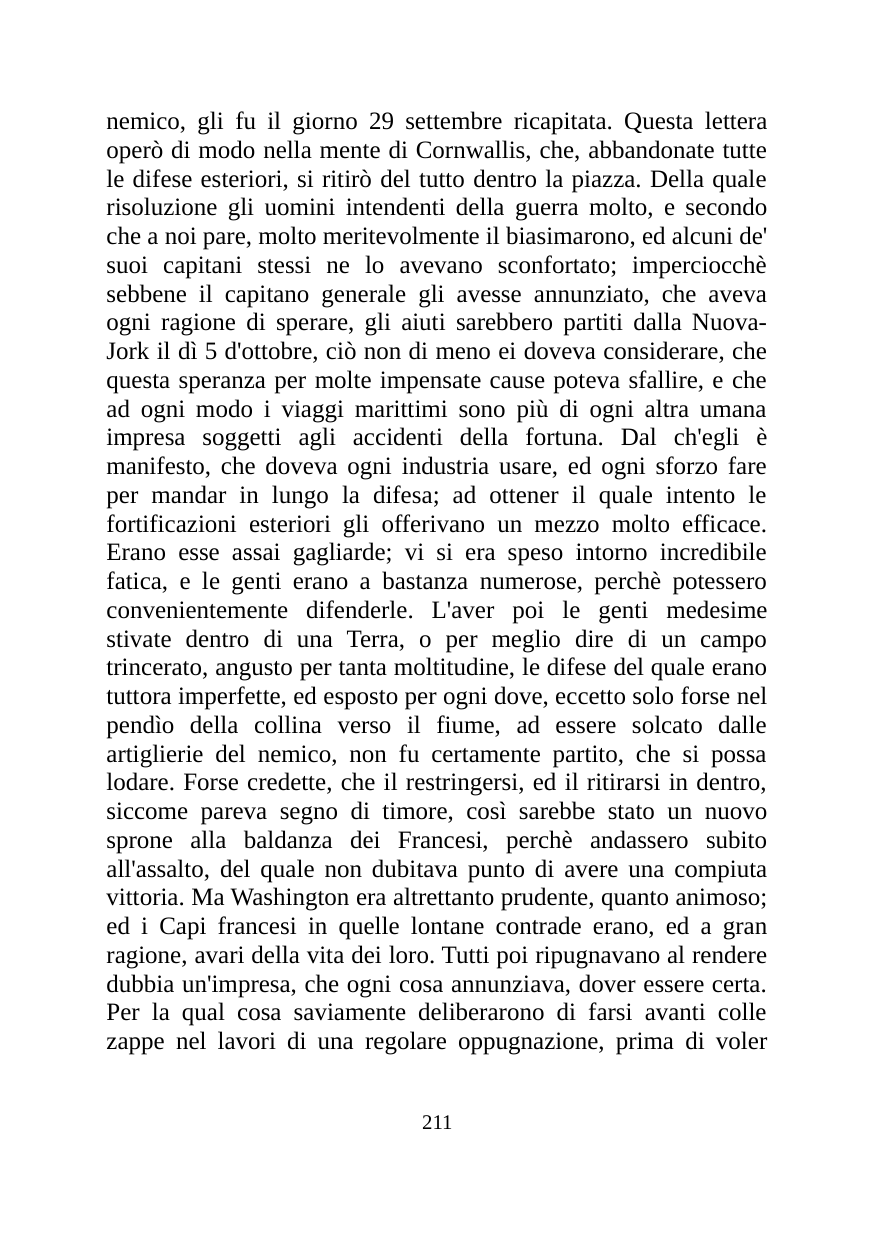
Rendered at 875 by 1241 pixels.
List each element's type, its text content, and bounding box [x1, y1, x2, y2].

text nemico, gli fu il giorno 29 settembre ricapitata. Questa lettera operò di modo nella mente di Cornwallis, che, abbandonate tutte le difese esteriori, si ritirò del tutto dentro la piazza. Della quale risoluzione gli uomini intendenti della guerra molto, e secondo che a noi pare, molto meritevolmente il biasimarono, ed alcuni de' suoi capitani stessi ne lo avevano sconfortato; imperciocchè sebbene il capitano generale gli avesse annunziato, che aveva ogni ragione di sperare, gli aiuti sarebbero partiti dalla Nuova-Jork il dì 5 d'ottobre, ciò non di meno ei doveva considerare, che questa speranza per molte impensate cause poteva sfallire, e che ad ogni modo i viaggi marittimi sono più di ogni altra umana impresa soggetti agli accidenti della fortuna. Dal ch'egli è manifesto, che doveva ogni industria usare, ed ogni sforzo fare per mandar in lungo la difesa; ad ottener il quale intento le fortificazioni esteriori gli offerivano un mezzo molto efficace. Erano esse assai gagliarde; vi si era speso intorno incredibile fatica, e le genti erano a bastanza numerose, perchè potessero convenientemente difenderle. L'aver poi le genti medesime stivate dentro di una Terra, o per meglio dire di un campo trincerato, angusto per tanta moltitudine, le difese del quale erano tuttora imperfette, ed esposto per ogni dove, eccetto solo forse nel pendìo della collina verso il fiume, ad essere solcato dalle artiglierie del nemico, non fu certamente partito, che si possa lodare. Forse credette, che il restringersi, ed il ritirarsi in dentro, siccome pareva segno di timore, così sarebbe stato un nuovo sprone alla baldanza dei Francesi, perchè andassero subito all'assalto, del quale non dubitava punto di avere una compiuta vittoria. Ma Washington era altrettanto prudente, quanto animoso; ed i Capi francesi in quelle lontane contrade erano, ed a gran ragione, avari della vita dei loro. Tutti poi ripugnavano al rendere dubbia un'impresa, che ogni cosa annunziava, dover essere certa. Per la qual cosa saviamente deliberarono di farsi avanti colle zappe nel lavori di una regolare oppugnazione, prima di voler [106, 106, 768, 1055]
